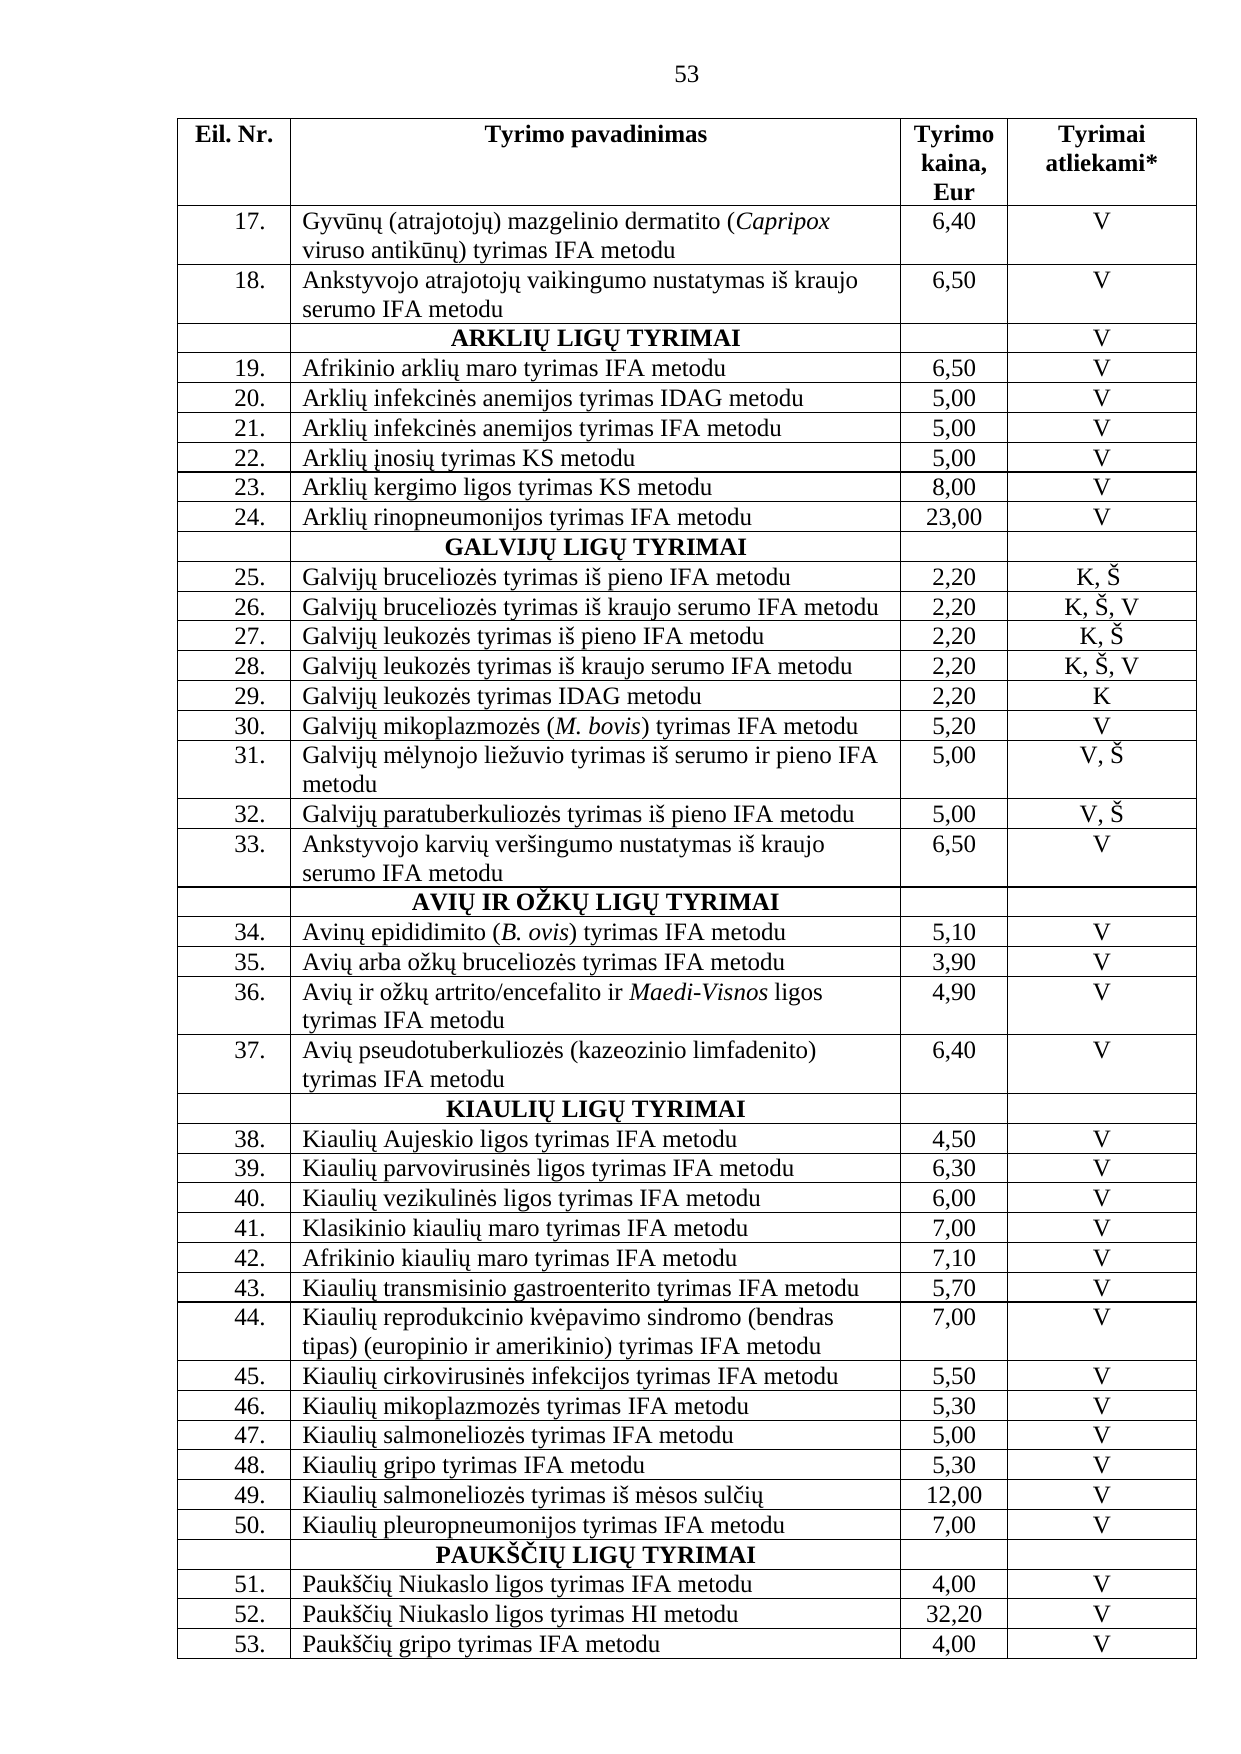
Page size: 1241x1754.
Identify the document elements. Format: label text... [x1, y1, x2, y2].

table_cell 2,20 [901, 681, 1007, 710]
table_cell K, Š, V [1008, 651, 1196, 680]
table_cell Paukščių gripo tyrimas IFA metodu [291, 1629, 900, 1658]
table_cell 34. [178, 917, 290, 946]
table_cell 32,20 [901, 1599, 1007, 1628]
table_cell Galvijų leukozės tyrimas iš pieno IFA metodu [291, 621, 900, 650]
table_cell [1008, 532, 1196, 561]
table_cell 5,50 [901, 1361, 1007, 1390]
table_cell 4,00 [901, 1629, 1007, 1658]
table_cell 37. [178, 1035, 290, 1093]
table_cell V [1008, 1183, 1196, 1212]
table_cell V [1008, 1570, 1196, 1598]
table_cell 40. [178, 1183, 290, 1212]
table_cell Avių arba ožkų bruceliozės tyrimas IFA metodu [291, 947, 900, 976]
table_cell PAUKŠČIŲ LIGŲ TYRIMAI [291, 1540, 900, 1568]
table_cell Kiaulių cirkovirusinės infekcijos tyrimas IFA metodu [291, 1361, 900, 1390]
table_cell 18. [178, 265, 290, 322]
table_cell Kiaulių salmoneliozės tyrimas IFA metodu [291, 1421, 900, 1449]
table_cell Arklių kergimo ligos tyrimas KS metodu [291, 473, 900, 501]
table_cell Kiaulių reprodukcinio kvėpavimo sindromo (bendras tipas) (europinio ir amerikinio) tyrimas IFA metodu [291, 1303, 900, 1360]
table_cell Kiaulių salmoneliozės tyrimas iš mėsos sulčių [291, 1480, 900, 1509]
table_cell V, Š [1008, 799, 1196, 828]
table_cell AVIŲ IR OŽKŲ LIGŲ TYRIMAI [291, 888, 900, 916]
table_cell V [1008, 1303, 1196, 1360]
table_cell 5,30 [901, 1391, 1007, 1419]
table_cell Kiaulių Aujeskio ligos tyrimas IFA metodu [291, 1124, 900, 1152]
table_cell 33. [178, 829, 290, 886]
table_cell 39. [178, 1154, 290, 1182]
table_cell [901, 888, 1007, 916]
table_cell V [1008, 1361, 1196, 1390]
table_cell [178, 1094, 290, 1123]
table_cell 42. [178, 1243, 290, 1272]
table_cell ARKLIŲ LIGŲ TYRIMAI [291, 324, 900, 352]
table_cell V [1008, 917, 1196, 946]
table_cell 44. [178, 1303, 290, 1360]
table_cell Arklių infekcinės anemijos tyrimas IDAG metodu [291, 383, 900, 412]
table_cell V [1008, 1243, 1196, 1272]
table_cell V [1008, 206, 1196, 264]
table_cell 28. [178, 651, 290, 680]
table_cell 22. [178, 443, 290, 471]
table_cell 6,40 [901, 206, 1007, 264]
table_cell [1008, 1540, 1196, 1568]
table_cell K [1008, 681, 1196, 710]
table_cell 6,50 [901, 829, 1007, 886]
table_cell 5,00 [901, 413, 1007, 442]
table_cell V [1008, 473, 1196, 501]
table_cell Arklių įnosių tyrimas KS metodu [291, 443, 900, 471]
table_cell Kiaulių pleuropneumonijos tyrimas IFA metodu [291, 1510, 900, 1539]
table_cell [178, 532, 290, 561]
table_cell V [1008, 947, 1196, 976]
table_cell 6,30 [901, 1154, 1007, 1182]
table_cell 21. [178, 413, 290, 442]
table_cell 7,00 [901, 1510, 1007, 1539]
table_cell 46. [178, 1391, 290, 1419]
table_cell V [1008, 1213, 1196, 1242]
table_cell 5,30 [901, 1450, 1007, 1479]
table_cell K, Š, V [1008, 592, 1196, 620]
table_cell V [1008, 265, 1196, 322]
table_cell V [1008, 1599, 1196, 1628]
table_cell Galvijų bruceliozės tyrimas iš kraujo serumo IFA metodu [291, 592, 900, 620]
table_cell Galvijų paratuberkuliozės tyrimas iš pieno IFA metodu [291, 799, 900, 828]
table_cell Galvijų mikoplazmozės (M. bovis) tyrimas IFA metodu [291, 711, 900, 739]
table_cell 6,40 [901, 1035, 1007, 1093]
table_cell V [1008, 353, 1196, 382]
table_cell [901, 1540, 1007, 1568]
table_cell 5,00 [901, 1421, 1007, 1449]
table_cell Klasikinio kiaulių maro tyrimas IFA metodu [291, 1213, 900, 1242]
table_cell 45. [178, 1361, 290, 1390]
table_cell V [1008, 1450, 1196, 1479]
table_cell 5,20 [901, 711, 1007, 739]
table_cell [901, 532, 1007, 561]
table_cell V [1008, 711, 1196, 739]
table_cell 7,00 [901, 1213, 1007, 1242]
table_cell Kiaulių parvovirusinės ligos tyrimas IFA metodu [291, 1154, 900, 1182]
table_cell V [1008, 1480, 1196, 1509]
table_cell Galvijų mėlynojo liežuvio tyrimas iš serumo ir pieno IFA metodu [291, 741, 900, 798]
table_cell 27. [178, 621, 290, 650]
table_cell Paukščių Niukaslo ligos tyrimas IFA metodu [291, 1570, 900, 1598]
table_cell 5,00 [901, 741, 1007, 798]
table_cell [901, 324, 1007, 352]
table_cell [178, 1540, 290, 1568]
table_cell Galvijų leukozės tyrimas iš kraujo serumo IFA metodu [291, 651, 900, 680]
table_cell 43. [178, 1273, 290, 1301]
table_cell 47. [178, 1421, 290, 1449]
table_cell Gyvūnų (atrajotojų) mazgelinio dermatito (Capripox viruso antikūnų) tyrimas IFA metodu [291, 206, 900, 264]
table_cell Ankstyvojo karvių veršingumo nustatymas iš kraujo serumo IFA metodu [291, 829, 900, 886]
table_cell 3,90 [901, 947, 1007, 976]
table_cell 29. [178, 681, 290, 710]
table_cell V [1008, 324, 1196, 352]
table_header Tyrimo kaina, Eur [901, 119, 1007, 205]
table_cell 53. [178, 1629, 290, 1658]
table_cell V [1008, 383, 1196, 412]
table_cell V [1008, 413, 1196, 442]
table_cell 7,10 [901, 1243, 1007, 1272]
table_cell 31. [178, 741, 290, 798]
table_cell V, Š [1008, 741, 1196, 798]
table_cell V [1008, 1154, 1196, 1182]
table_cell 2,20 [901, 621, 1007, 650]
table_cell Afrikinio kiaulių maro tyrimas IFA metodu [291, 1243, 900, 1272]
table_cell 5,00 [901, 383, 1007, 412]
table_cell V [1008, 1510, 1196, 1539]
table_cell Arklių rinopneumonijos tyrimas IFA metodu [291, 502, 900, 531]
table_cell V [1008, 1273, 1196, 1301]
table_cell 5,70 [901, 1273, 1007, 1301]
table_cell K, Š [1008, 621, 1196, 650]
table_cell 26. [178, 592, 290, 620]
table_cell 6,50 [901, 353, 1007, 382]
table_cell V [1008, 1124, 1196, 1152]
table_header Tyrimai atliekami* [1008, 119, 1196, 205]
table_cell 23. [178, 473, 290, 501]
table_cell 38. [178, 1124, 290, 1152]
table_cell 2,20 [901, 592, 1007, 620]
table_cell 49. [178, 1480, 290, 1509]
table_cell GALVIJŲ LIGŲ TYRIMAI [291, 532, 900, 561]
table_cell Galvijų leukozės tyrimas IDAG metodu [291, 681, 900, 710]
table_cell V [1008, 1391, 1196, 1419]
table_cell 6,50 [901, 265, 1007, 322]
table_cell Kiaulių mikoplazmozės tyrimas IFA metodu [291, 1391, 900, 1419]
table_cell Avių pseudotuberkuliozės (kazeozinio limfadenito) tyrimas IFA metodu [291, 1035, 900, 1093]
table_cell [1008, 888, 1196, 916]
table_cell 51. [178, 1570, 290, 1598]
table_cell 5,00 [901, 799, 1007, 828]
table_cell V [1008, 1035, 1196, 1093]
table_cell 36. [178, 977, 290, 1034]
table_cell V [1008, 443, 1196, 471]
table_cell 24. [178, 502, 290, 531]
table_cell 7,00 [901, 1303, 1007, 1360]
table_cell V [1008, 1421, 1196, 1449]
table_cell 5,00 [901, 443, 1007, 471]
table_cell 4,50 [901, 1124, 1007, 1152]
table_cell 48. [178, 1450, 290, 1479]
table_cell 23,00 [901, 502, 1007, 531]
table_cell 5,10 [901, 917, 1007, 946]
table_cell [178, 888, 290, 916]
table_cell Arklių infekcinės anemijos tyrimas IFA metodu [291, 413, 900, 442]
table_cell 8,00 [901, 473, 1007, 501]
table_cell K, Š [1008, 562, 1196, 591]
table_cell 2,20 [901, 562, 1007, 591]
table_header Eil. Nr. [178, 119, 290, 205]
table_cell 30. [178, 711, 290, 739]
table_cell Kiaulių vezikulinės ligos tyrimas IFA metodu [291, 1183, 900, 1212]
table_cell 4,00 [901, 1570, 1007, 1598]
table_cell 50. [178, 1510, 290, 1539]
table_cell V [1008, 977, 1196, 1034]
table_cell 6,00 [901, 1183, 1007, 1212]
table_cell KIAULIŲ LIGŲ TYRIMAI [291, 1094, 900, 1123]
table_cell [1008, 1094, 1196, 1123]
table_cell Avinų epididimito (B. ovis) tyrimas IFA metodu [291, 917, 900, 946]
table_cell 52. [178, 1599, 290, 1628]
table_cell 17. [178, 206, 290, 264]
table_cell 41. [178, 1213, 290, 1242]
table_cell Kiaulių gripo tyrimas IFA metodu [291, 1450, 900, 1479]
table_cell 12,00 [901, 1480, 1007, 1509]
table_cell Paukščių Niukaslo ligos tyrimas HI metodu [291, 1599, 900, 1628]
table_cell V [1008, 1629, 1196, 1658]
table_cell V [1008, 829, 1196, 886]
table_header Tyrimo pavadinimas [291, 119, 900, 205]
table_cell 2,20 [901, 651, 1007, 680]
table_cell 25. [178, 562, 290, 591]
table_cell [901, 1094, 1007, 1123]
table_cell Ankstyvojo atrajotojų vaikingumo nustatymas iš kraujo serumo IFA metodu [291, 265, 900, 322]
table_cell Galvijų bruceliozės tyrimas iš pieno IFA metodu [291, 562, 900, 591]
table_cell 4,90 [901, 977, 1007, 1034]
table_cell 32. [178, 799, 290, 828]
table_cell 35. [178, 947, 290, 976]
table_cell V [1008, 502, 1196, 531]
table_cell Kiaulių transmisinio gastroenterito tyrimas IFA metodu [291, 1273, 900, 1301]
table_cell [178, 324, 290, 352]
table_cell 19. [178, 353, 290, 382]
table_cell Afrikinio arklių maro tyrimas IFA metodu [291, 353, 900, 382]
table_cell Avių ir ožkų artrito/encefalito ir Maedi-Visnos ligos tyrimas IFA metodu [291, 977, 900, 1034]
table_cell 20. [178, 383, 290, 412]
